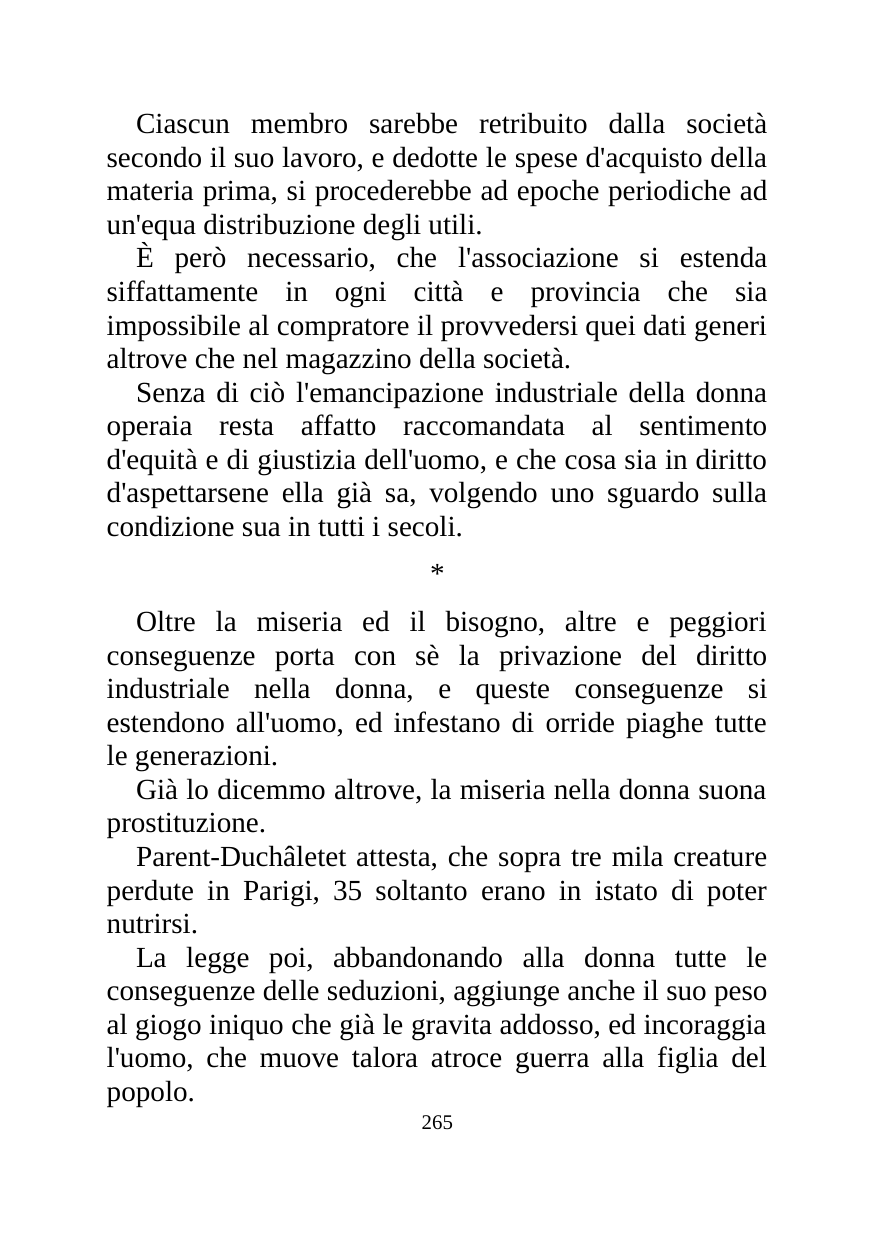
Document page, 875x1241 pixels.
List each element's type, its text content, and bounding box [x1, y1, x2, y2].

text Ciascun membro sarebbe retribuito dalla società secondo il suo lavoro, e dedotte le spese d'acquisto della materia prima, si procederebbe ad epoche periodiche ad un'equa distribuzione degli utili. [106, 106, 768, 241]
text Già lo dicemmo altrove, la miseria nella donna suona prostituzione. [106, 772, 768, 839]
text È però necessario, che l'associazione si estenda siffattamente in ogni città e provincia che sia impossibile al compratore il provvedersi quei dati generi altrove che nel magazzino della società. [106, 241, 768, 375]
text Oltre la miseria ed il bisogno, altre e peggiori conseguenze porta con sè la privazione del diritto industriale nella donna, e queste conseguenze si estendono all'uomo, ed infestano di orride piaghe tutte le generazioni. [106, 604, 768, 772]
text * [106, 557, 768, 590]
text Senza di ciò l'emancipazione industriale della donna operaia resta affatto raccomandata al sentimento d'equità e di giustizia dell'uomo, e che cosa sia in diritto d'aspettarsene ella già sa, volgendo uno sguardo sulla condizione sua in tutti i secoli. [106, 375, 768, 542]
text La legge poi, abbandonando alla donna tutte le conseguenze delle seduzioni, aggiunge anche il suo peso al giogo iniquo che già le gravita addosso, ed incoraggia l'uomo, che muove talora atroce guerra alla figlia del popolo. [106, 940, 768, 1107]
text Parent-Duchâletet attesta, che sopra tre mila creature perdute in Parigi, 35 soltanto erano in istato di poter nutrirsi. [106, 839, 768, 940]
